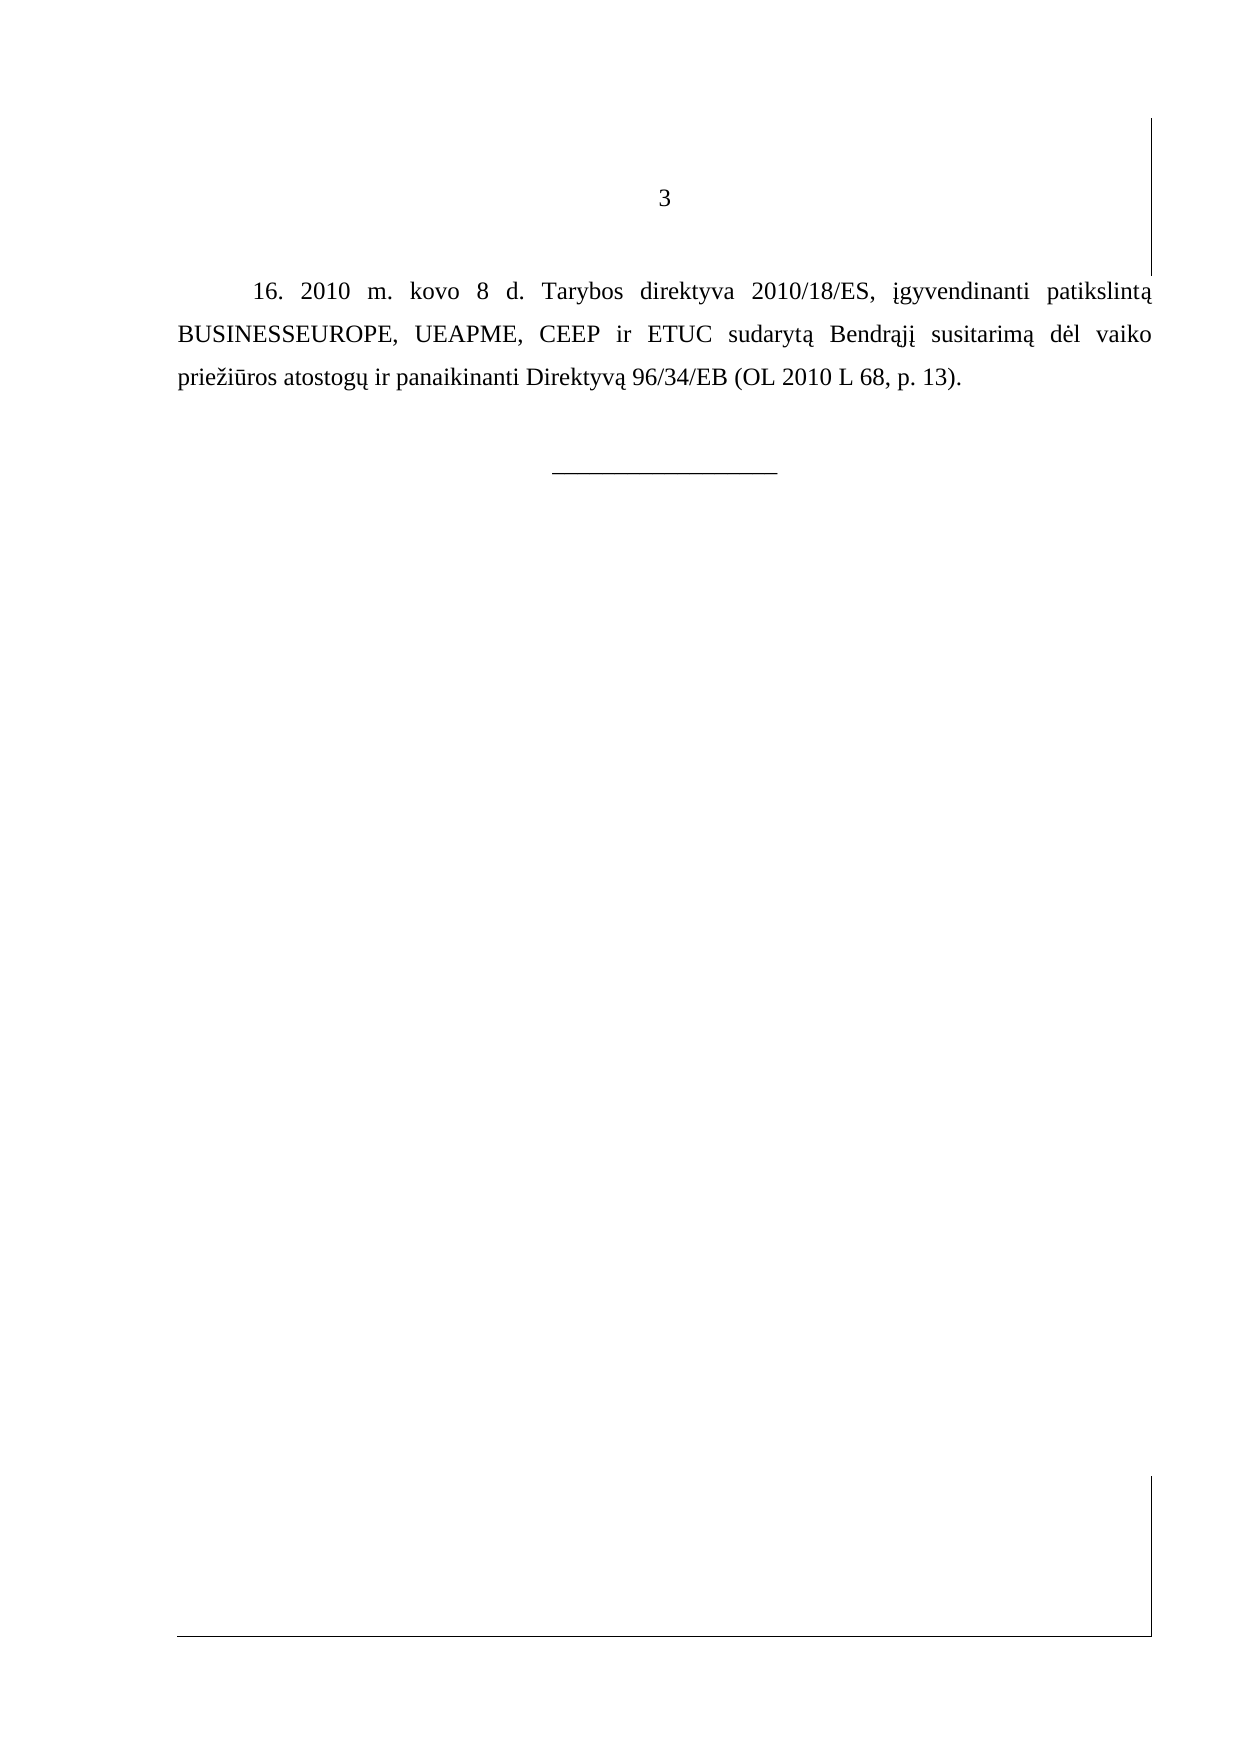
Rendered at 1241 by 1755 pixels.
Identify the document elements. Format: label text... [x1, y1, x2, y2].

text 16. 2010 m. kovo 8 d. Tarybos direktyva 2010/18/ES, įgyvendinanti patikslintą BUSINESSEUROPE, UEAPME, CEEP ir ETUC sudarytą Bendrąjį susitarimą dėl vaiko priežiūros atostogų ir panaikinanti Direktyvą 96/34/EB (OL 2010 L 68, p. 13). [177, 276, 1152, 391]
text __________________ [177, 448, 1152, 477]
